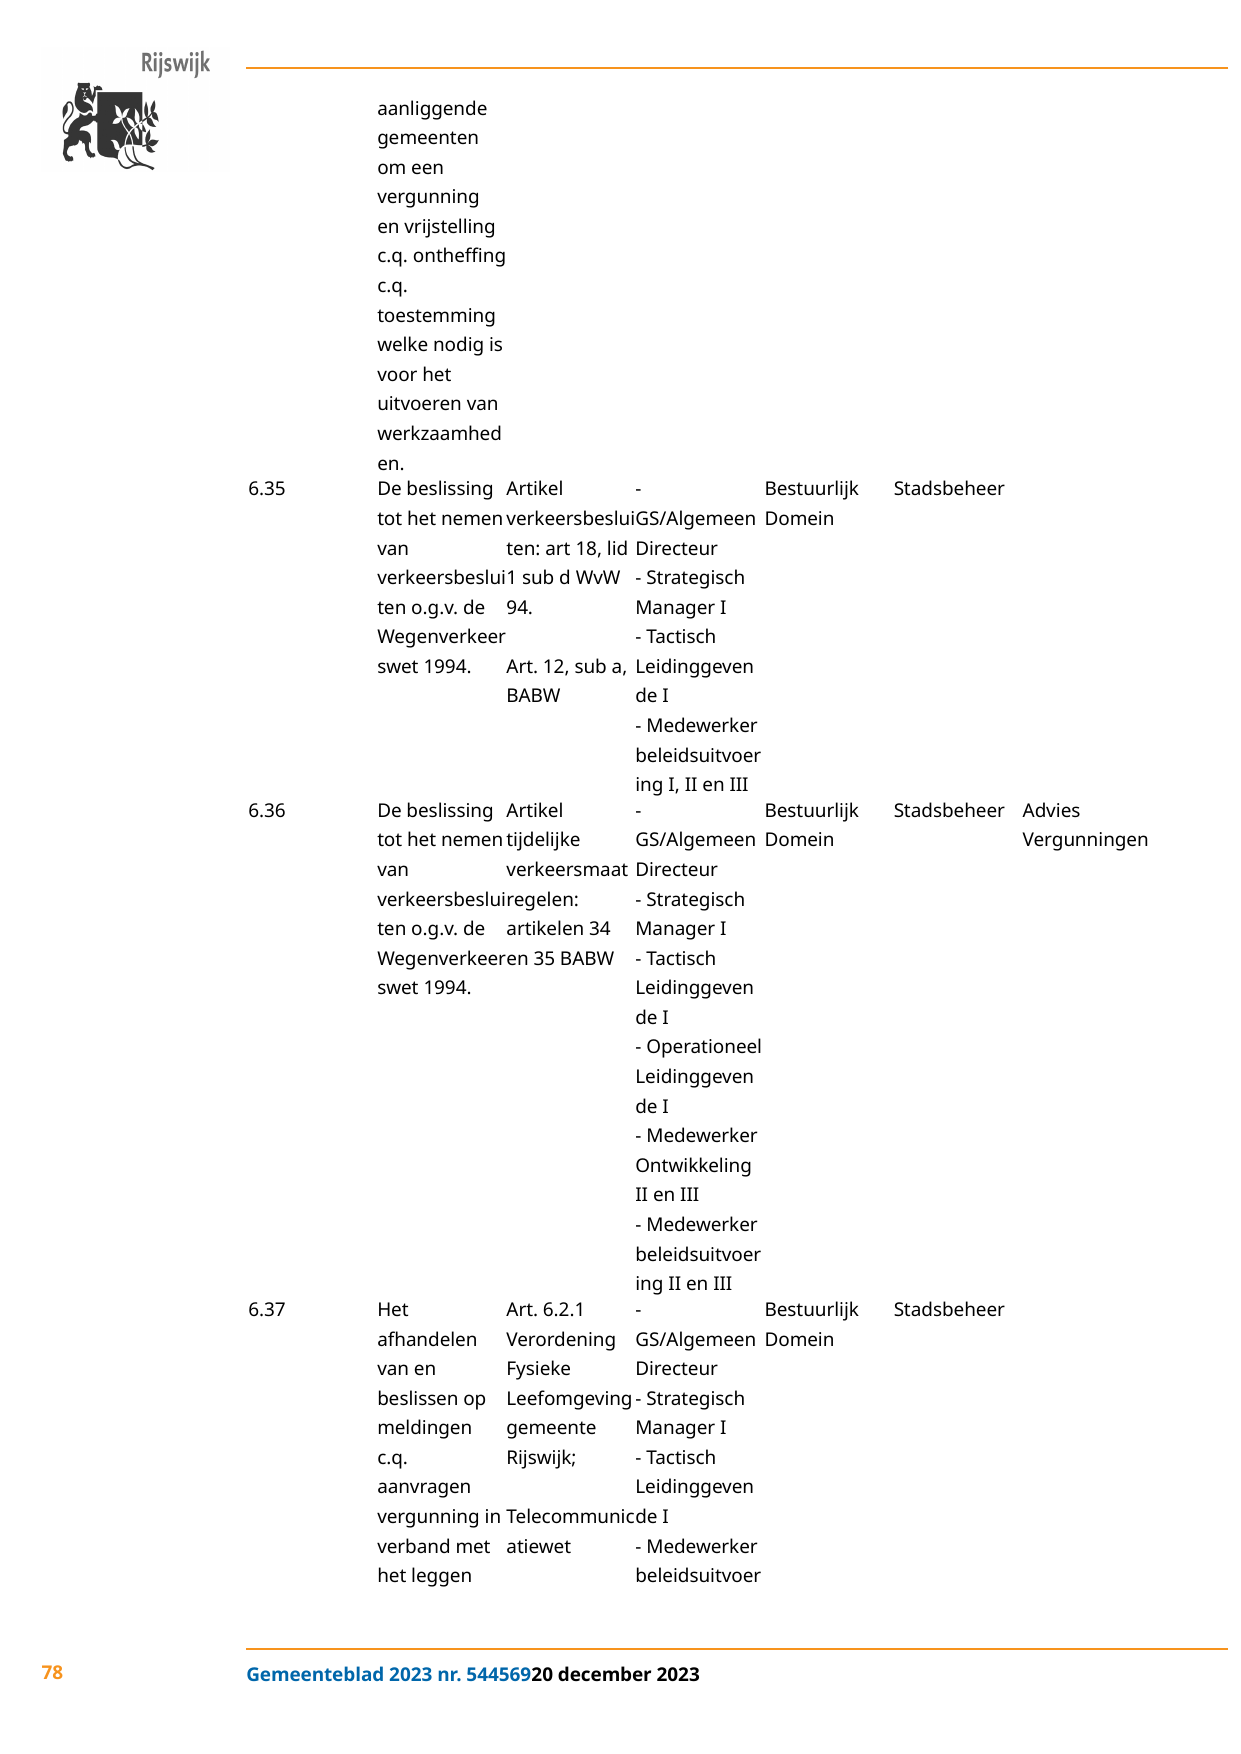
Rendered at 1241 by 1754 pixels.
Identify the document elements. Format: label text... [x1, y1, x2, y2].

table_cell Artikel verkeersbesluiten: art 18, lid 1 sub d WvW 94. Art. 12, sub a, BABW [506, 476, 635, 797]
table_cell aanliggende gemeenten om een vergunning en vrijstelling c.q. ontheffing c.q. toestemming welke nodig is voor het uitvoeren van werkzaamheden. [377, 95, 506, 476]
table_cell [1023, 1296, 1152, 1588]
table_cell - GS/Algemeen Directeur - Strategisch Manager I - Tactisch Leidinggevende I - Medewerker beleidsuitvoer [635, 1296, 764, 1588]
table_cell Het afhandelen van en beslissen op meldingen c.q. aanvragen vergunning in verband met het leggen [377, 1296, 506, 1588]
table_cell [764, 95, 893, 476]
table_cell [1023, 95, 1152, 476]
table_cell - GS/Algemeen Directeur - Strategisch Manager I - Tactisch Leidinggevende I - Medewerker beleidsuitvoering I, II en III [635, 476, 764, 797]
table_cell De beslissing tot het nemen van verkeersbesluiten o.g.v. de Wegenverkeerswet 1994. [377, 476, 506, 797]
table_cell Advies Vergunningen [1023, 797, 1152, 1296]
table_cell [248, 95, 377, 476]
table_cell 6.35 [248, 476, 377, 797]
table_cell [635, 95, 764, 476]
table_cell Art. 6.2.1 Verordening Fysieke Leefomgeving gemeente Rijswijk; Telecommunicatiewet [506, 1296, 635, 1588]
table_cell Artikel tijdelijke verkeersmaatregelen: artikelen 34 en 35 BABW [506, 797, 635, 1296]
table_cell Stadsbeheer [894, 797, 1022, 1296]
table_cell [894, 95, 1022, 476]
table_cell Stadsbeheer [894, 1296, 1022, 1588]
table_cell Bestuurlijk Domein [764, 476, 893, 797]
table_cell Stadsbeheer [894, 476, 1022, 797]
table_cell Bestuurlijk Domein [764, 797, 893, 1296]
table_cell 6.37 [248, 1296, 377, 1588]
table_cell De beslissing tot het nemen van verkeersbesluiten o.g.v. de Wegenverkeerswet 1994. [377, 797, 506, 1296]
table_cell [506, 95, 635, 476]
table_cell - GS/Algemeen Directeur - Strategisch Manager I - Tactisch Leidinggevende I - Operationeel Leidinggevende I - Medewerker Ontwikkeling II en III - Medewerker beleidsuitvoering II en III [635, 797, 764, 1296]
table_cell [1023, 476, 1152, 797]
table_cell Bestuurlijk Domein [764, 1296, 893, 1588]
table_cell 6.36 [248, 797, 377, 1296]
picture [41, 47, 231, 172]
